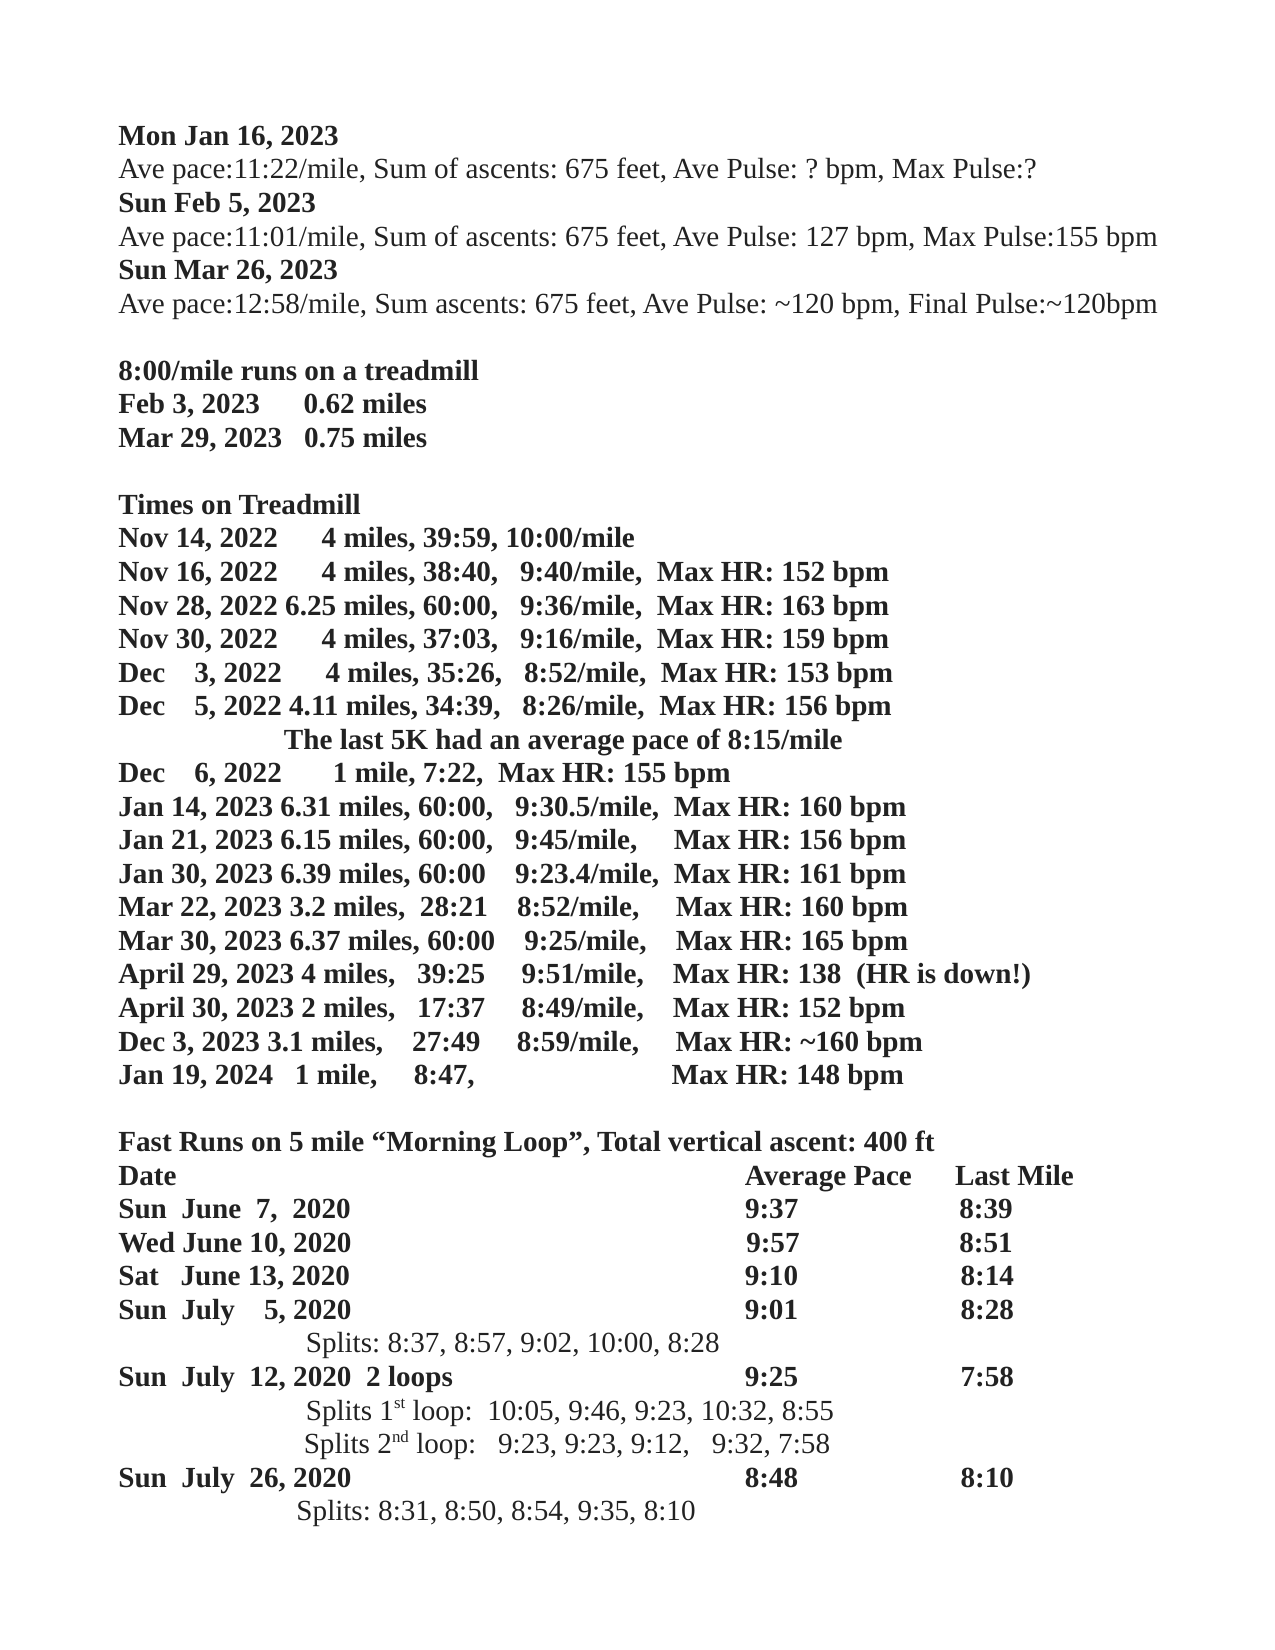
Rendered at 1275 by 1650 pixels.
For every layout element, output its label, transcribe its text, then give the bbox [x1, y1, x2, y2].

text Date Average Pace Last Mile [118, 1158, 1161, 1191]
text Splits 2nd loop: 9:23, 9:23, 9:12, 9:32, 7:58 [118, 1426, 1161, 1460]
text Feb 3, 2023 0.62 miles [118, 386, 1161, 420]
text Jan 14, 2023 6.31 miles, 60:00, 9:30.5/mile, Max HR: 160 bpm [118, 789, 1161, 822]
text Jan 21, 2023 6.15 miles, 60:00, 9:45/mile, Max HR: 156 bpm [118, 822, 1161, 856]
text Fast Runs on 5 mile “Morning Loop”, Total vertical ascent: 400 ft [118, 1124, 1161, 1158]
text Dec 3, 2023 3.1 miles, 27:49 8:59/mile, Max HR: ~160 bpm [118, 1024, 1161, 1057]
text Ave pace:11:01/mile, Sum of ascents: 675 feet, Ave Pulse: 127 bpm, Max Pulse:155 bpm [118, 219, 1161, 252]
text Nov 16, 2022 4 miles, 38:40, 9:40/mile, Max HR: 152 bpm [118, 554, 1161, 588]
text Dec 6, 2022 1 mile, 7:22, Max HR: 155 bpm [118, 755, 1161, 789]
text Nov 28, 2022 6.25 miles, 60:00, 9:36/mile, Max HR: 163 bpm [118, 588, 1161, 621]
text Jan 19, 2024 1 mile, 8:47, Max HR: 148 bpm [118, 1057, 1161, 1091]
text Ave pace:11:22/mile, Sum of ascents: 675 feet, Ave Pulse: ? bpm, Max Pulse:? [118, 152, 1161, 185]
text Mar 30, 2023 6.37 miles, 60:00 9:25/mile, Max HR: 165 bpm [118, 923, 1161, 957]
text Nov 14, 2022 4 miles, 39:59, 10:00/mile [118, 521, 1161, 554]
text Sun Mar 26, 2023 [118, 252, 1161, 286]
text Jan 30, 2023 6.39 miles, 60:00 9:23.4/mile, Max HR: 161 bpm [118, 856, 1161, 889]
text Mar 22, 2023 3.2 miles, 28:21 8:52/mile, Max HR: 160 bpm [118, 889, 1161, 923]
text Dec 3, 2022 4 miles, 35:26, 8:52/mile, Max HR: 153 bpm [118, 655, 1161, 688]
text Sat June 13, 2020 9:10 8:14 Sun July 5, 2020 9:01 8:28 Splits: 8:37, 8:57, 9:02, 10:00, 8:28 Sun July 12, 2020 2 loops 9:25 7:58 Splits 1st loop: 10:05, 9:46, 9:23, 10:32, 8:55 [118, 1258, 1161, 1426]
text April 29, 2023 4 miles, 39:25 9:51/mile, Max HR: 138 (HR is down!) [118, 957, 1161, 990]
text Mon Jan 16, 2023 [118, 118, 1161, 152]
text Dec 5, 2022 4.11 miles, 34:39, 8:26/mile, Max HR: 156 bpm [118, 688, 1161, 722]
text Mar 29, 2023 0.75 miles [118, 420, 1161, 453]
text Nov 30, 2022 4 miles, 37:03, 9:16/mile, Max HR: 159 bpm [118, 621, 1161, 655]
text April 30, 2023 2 miles, 17:37 8:49/mile, Max HR: 152 bpm [118, 990, 1161, 1024]
text Sun Feb 5, 2023 [118, 185, 1161, 219]
text Wed June 10, 2020 9:57 8:51 [118, 1225, 1161, 1258]
text Ave pace:12:58/mile, Sum ascents: 675 feet, Ave Pulse: ~120 bpm, Final Pulse:~120bpm [118, 286, 1161, 319]
text Sun July 26, 2020 8:48 8:10 Splits: 8:31, 8:50, 8:54, 9:35, 8:10 [118, 1460, 1161, 1527]
text Times on Treadmill [118, 487, 1161, 521]
text Sun June 7, 2020 9:37 8:39 [118, 1191, 1161, 1225]
text 8:00/mile runs on a treadmill [118, 353, 1161, 386]
text The last 5K had an average pace of 8:15/mile [118, 722, 1161, 755]
